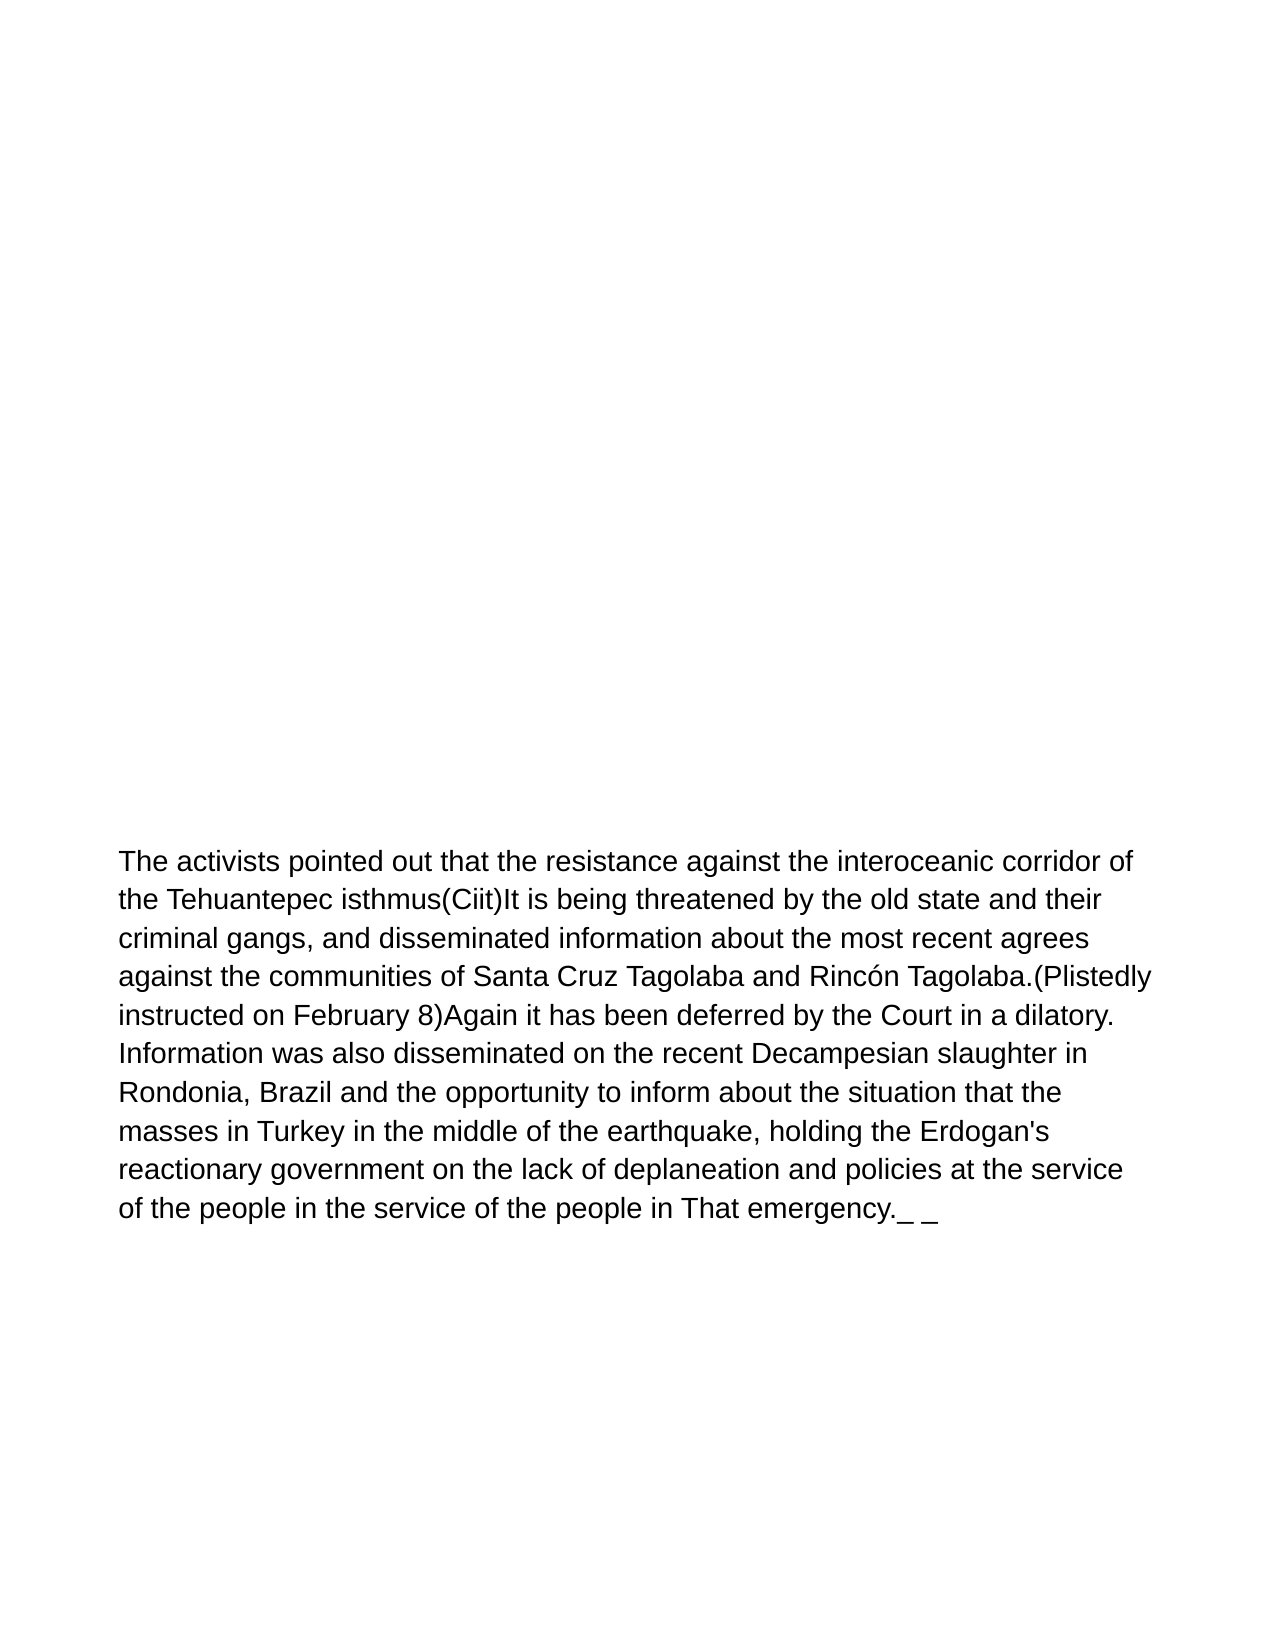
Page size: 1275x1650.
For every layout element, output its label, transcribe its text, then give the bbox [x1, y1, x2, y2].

text The activists pointed out that the resistance against the interoceanic corridor of the Tehuantepec isthmus(Ciit)It is being threatened by the old state and their criminal gangs, and disseminated information about the most recent agrees against the communities of Santa Cruz Tagolaba and Rincón Tagolaba.(Plistedly instructed on February 8)Again it has been deferred by the Court in a dilatory. Information was also disseminated on the recent Decampesian slaughter in Rondonia, Brazil and the opportunity to inform about the situation that the masses in Turkey in the middle of the earthquake, holding the Erdogan's reactionary government on the lack of deplaneation and policies at the service of the people in the service of the people in That emergency._ _ [118, 118, 1157, 1224]
